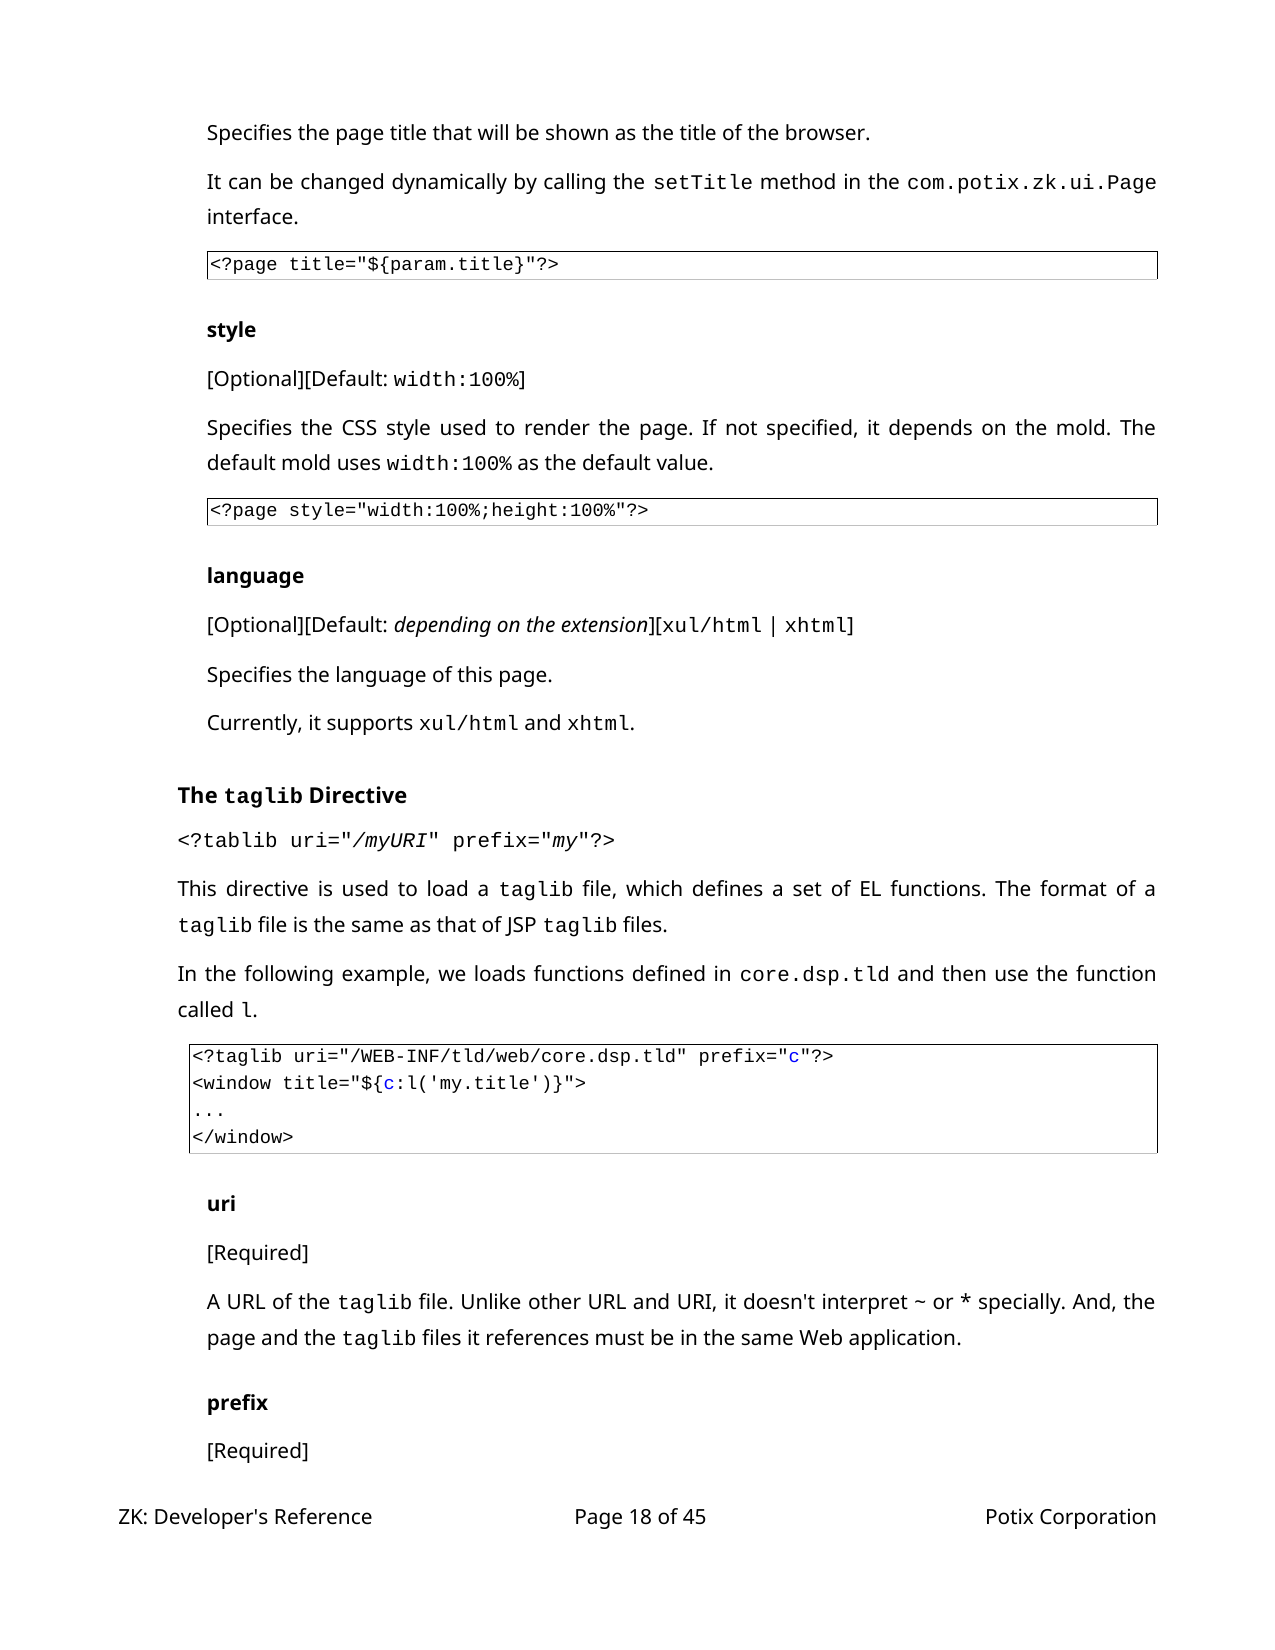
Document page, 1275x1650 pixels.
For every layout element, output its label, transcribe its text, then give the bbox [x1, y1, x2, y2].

text [Required] [207, 1437, 1157, 1465]
text <?page style="width:100%;height:100%"?> [208, 499, 1157, 525]
text <?page title="${param.title}"?> [208, 252, 1157, 279]
text This directive is used to load a taglib file, which defines a set of EL functions. The format of a taglib file is the same as that of JSP taglib files. [177, 874, 1157, 938]
text </window> [190, 1125, 1157, 1153]
subtitle The taglib Directive [177, 779, 1157, 810]
text <?tablib uri="/myURI" prefix="my"?> [177, 830, 1157, 854]
text <window title="${c:l('my.title')}"> [190, 1071, 1157, 1095]
subtitle style [207, 315, 1157, 343]
subtitle prefix [207, 1388, 1157, 1416]
text Currently, it supports xul/html and xhtml. [207, 708, 1157, 737]
text It can be changed dynamically by calling the setTitle method in the com.potix.zk.ui.Page interface. [207, 167, 1157, 231]
subtitle uri [207, 1189, 1157, 1218]
subtitle language [207, 562, 1157, 590]
text A URL of the taglib file. Unlike other URL and URI, it doesn't interpret ~ or * specially. And, the page and the taglib files it references must be in the same Web application. [207, 1287, 1157, 1351]
text [Optional][Default: width:100%] [207, 364, 1157, 393]
text <?taglib uri="/WEB-INF/tld/web/core.dsp.tld" prefix="c"?> [190, 1045, 1157, 1068]
text Specifies the CSS style used to render the page. If not specified, it depends on the mold. The default mold uses width:100% as the default value. [207, 413, 1157, 477]
text Specifies the page title that will be shown as the title of the browser. [207, 118, 1157, 146]
text [Optional][Default: depending on the extension][xul/html | xhtml] [207, 611, 1157, 639]
text [Required] [207, 1238, 1157, 1266]
text In the following example, we loads functions defined in core.dsp.tld and then use the function called l. [177, 959, 1157, 1023]
text ... [190, 1098, 1157, 1122]
text Specifies the language of this page. [207, 660, 1157, 688]
